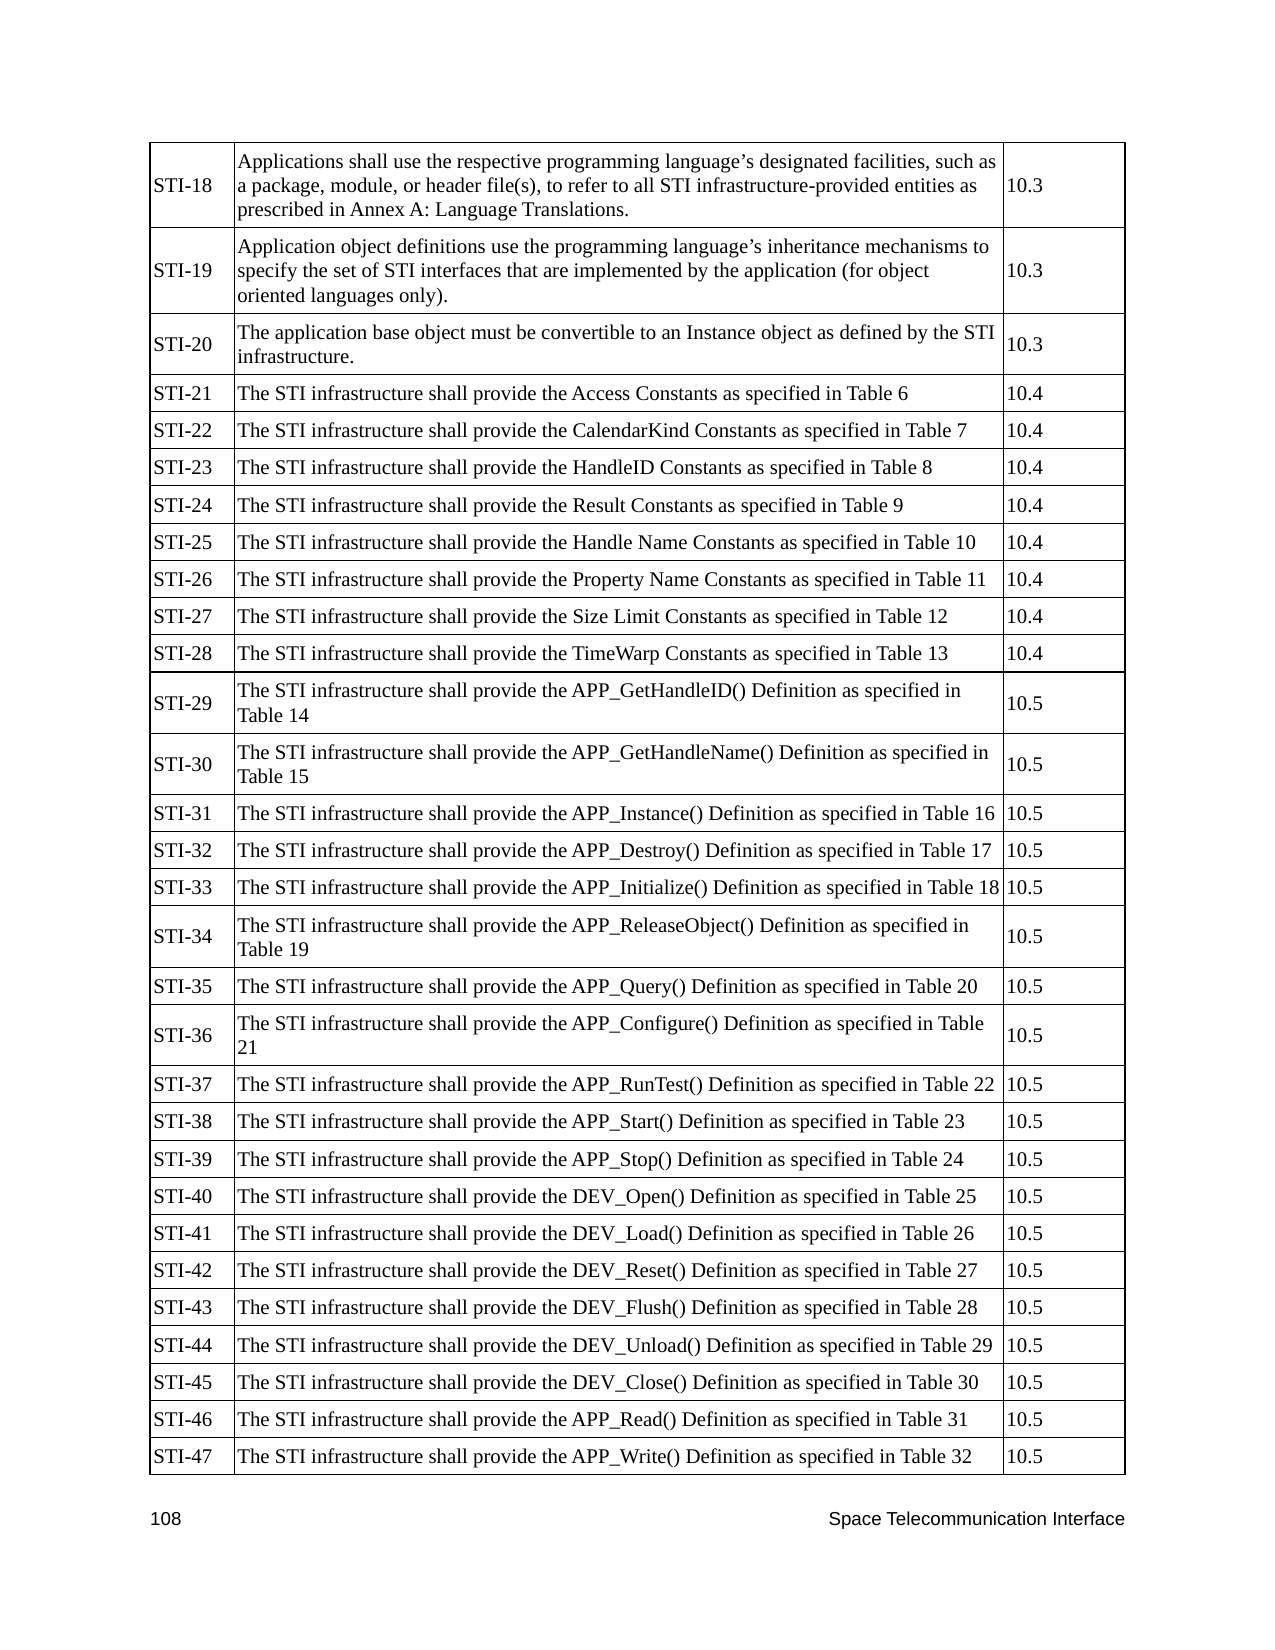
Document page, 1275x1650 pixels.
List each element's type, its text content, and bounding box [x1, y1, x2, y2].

table_cell STI-34 [151, 906, 234, 967]
table_cell The STI infrastructure shall provide the APP_RunTest() Definition as specified in Table 22 [235, 1066, 1003, 1102]
table_cell STI-47 [151, 1438, 234, 1474]
table_cell STI-35 [151, 968, 234, 1004]
table_cell STI-18 [151, 143, 234, 227]
table_cell 10.5 [1004, 734, 1124, 794]
table_cell 10.5 [1004, 1103, 1124, 1139]
table_cell 10.5 [1004, 906, 1124, 967]
table_cell 10.4 [1004, 598, 1124, 634]
table_cell STI-36 [151, 1005, 234, 1065]
table_cell 10.5 [1004, 1005, 1124, 1065]
table_cell 10.5 [1004, 832, 1124, 868]
table_cell The STI infrastructure shall provide the APP_Start() Definition as specified in Table 23 [235, 1103, 1003, 1139]
table_cell 10.4 [1004, 375, 1124, 411]
table_cell 10.3 [1004, 143, 1124, 227]
table_cell STI-37 [151, 1066, 234, 1102]
table_cell The STI infrastructure shall provide the DEV_Reset() Definition as specified in Table 27 [235, 1252, 1003, 1288]
table_cell The STI infrastructure shall provide the Size Limit Constants as specified in Table 12 [235, 598, 1003, 634]
table_cell 10.5 [1004, 1178, 1124, 1214]
table_cell 10.5 [1004, 1326, 1124, 1363]
table_cell The STI infrastructure shall provide the APP_ReleaseObject() Definition as specified in Table 19 [235, 906, 1003, 967]
table_cell STI-39 [151, 1141, 234, 1177]
table_cell The STI infrastructure shall provide the Property Name Constants as specified in Table 11 [235, 561, 1003, 597]
table_cell 10.4 [1004, 524, 1124, 560]
table_cell STI-23 [151, 449, 234, 485]
table_cell STI-28 [151, 635, 234, 671]
table_cell 10.5 [1004, 1364, 1124, 1400]
table_cell 10.4 [1004, 449, 1124, 485]
table_cell Applications shall use the respective programming language’s designated facilities, such as a package, module, or header file(s), to refer to all STI infrastructure-provided entities as prescribed in Annex A: Language Translations. [235, 143, 1003, 227]
table_cell The application base object must be convertible to an Instance object as defined by the STI infrastructure. [235, 314, 1003, 374]
table_cell 10.4 [1004, 635, 1124, 671]
table_cell The STI infrastructure shall provide the DEV_Load() Definition as specified in Table 26 [235, 1215, 1003, 1251]
table_cell STI-29 [151, 673, 234, 733]
table_cell The STI infrastructure shall provide the DEV_Flush() Definition as specified in Table 28 [235, 1289, 1003, 1325]
table_cell STI-30 [151, 734, 234, 794]
table_cell The STI infrastructure shall provide the APP_Instance() Definition as specified in Table 16 [235, 795, 1003, 831]
table_cell STI-32 [151, 832, 234, 868]
table_cell The STI infrastructure shall provide the HandleID Constants as specified in Table 8 [235, 449, 1003, 485]
table_cell 10.5 [1004, 1141, 1124, 1177]
table_cell 10.5 [1004, 673, 1124, 733]
table_cell 10.5 [1004, 1401, 1124, 1437]
table_cell The STI infrastructure shall provide the DEV_Close() Definition as specified in Table 30 [235, 1364, 1003, 1400]
table_cell STI-21 [151, 375, 234, 411]
table_cell The STI infrastructure shall provide the APP_Query() Definition as specified in Table 20 [235, 968, 1003, 1004]
table_cell 10.3 [1004, 228, 1124, 313]
table_cell STI-26 [151, 561, 234, 597]
table_cell STI-20 [151, 314, 234, 374]
table_cell The STI infrastructure shall provide the CalendarKind Constants as specified in Table 7 [235, 412, 1003, 448]
table_cell The STI infrastructure shall provide the APP_Destroy() Definition as specified in Table 17 [235, 832, 1003, 868]
table_cell The STI infrastructure shall provide the APP_Stop() Definition as specified in Table 24 [235, 1141, 1003, 1177]
table_cell The STI infrastructure shall provide the DEV_Unload() Definition as specified in Table 29 [235, 1326, 1003, 1363]
table_cell 10.4 [1004, 561, 1124, 597]
table_cell 10.5 [1004, 1438, 1124, 1474]
table_cell STI-19 [151, 228, 234, 313]
table_cell STI-44 [151, 1326, 234, 1363]
table_cell 10.5 [1004, 1066, 1124, 1102]
table_cell STI-27 [151, 598, 234, 634]
table_cell The STI infrastructure shall provide the Result Constants as specified in Table 9 [235, 486, 1003, 523]
table_cell 10.4 [1004, 412, 1124, 448]
table_cell The STI infrastructure shall provide the Handle Name Constants as specified in Table 10 [235, 524, 1003, 560]
table_cell Application object definitions use the programming language’s inheritance mechanisms to specify the set of STI interfaces that are implemented by the application (for object oriented languages only). [235, 228, 1003, 313]
table_cell 10.5 [1004, 869, 1124, 905]
table_cell The STI infrastructure shall provide the DEV_Open() Definition as specified in Table 25 [235, 1178, 1003, 1214]
table_cell The STI infrastructure shall provide the APP_Write() Definition as specified in Table 32 [235, 1438, 1003, 1474]
table_cell The STI infrastructure shall provide the APP_Read() Definition as specified in Table 31 [235, 1401, 1003, 1437]
table_cell 10.5 [1004, 795, 1124, 831]
table_cell 10.5 [1004, 1252, 1124, 1288]
table_cell STI-22 [151, 412, 234, 448]
table_cell 10.5 [1004, 968, 1124, 1004]
table_cell STI-46 [151, 1401, 234, 1437]
table_cell 10.3 [1004, 314, 1124, 374]
table_cell STI-45 [151, 1364, 234, 1400]
table_cell The STI infrastructure shall provide the APP_GetHandleName() Definition as specified in Table 15 [235, 734, 1003, 794]
table_cell 10.5 [1004, 1215, 1124, 1251]
table_cell The STI infrastructure shall provide the Access Constants as specified in Table 6 [235, 375, 1003, 411]
table_cell STI-43 [151, 1289, 234, 1325]
table_cell STI-24 [151, 486, 234, 523]
table_cell 10.4 [1004, 486, 1124, 523]
table_cell STI-33 [151, 869, 234, 905]
table_cell STI-41 [151, 1215, 234, 1251]
table_cell STI-38 [151, 1103, 234, 1139]
table_cell The STI infrastructure shall provide the APP_GetHandleID() Definition as specified in Table 14 [235, 673, 1003, 733]
table_cell STI-25 [151, 524, 234, 560]
table_cell 10.5 [1004, 1289, 1124, 1325]
table_cell STI-31 [151, 795, 234, 831]
table_cell The STI infrastructure shall provide the APP_Initialize() Definition as specified in Table 18 [235, 869, 1003, 905]
table_cell The STI infrastructure shall provide the APP_Configure() Definition as specified in Table 21 [235, 1005, 1003, 1065]
table_cell STI-42 [151, 1252, 234, 1288]
table_cell The STI infrastructure shall provide the TimeWarp Constants as specified in Table 13 [235, 635, 1003, 671]
table_cell STI-40 [151, 1178, 234, 1214]
